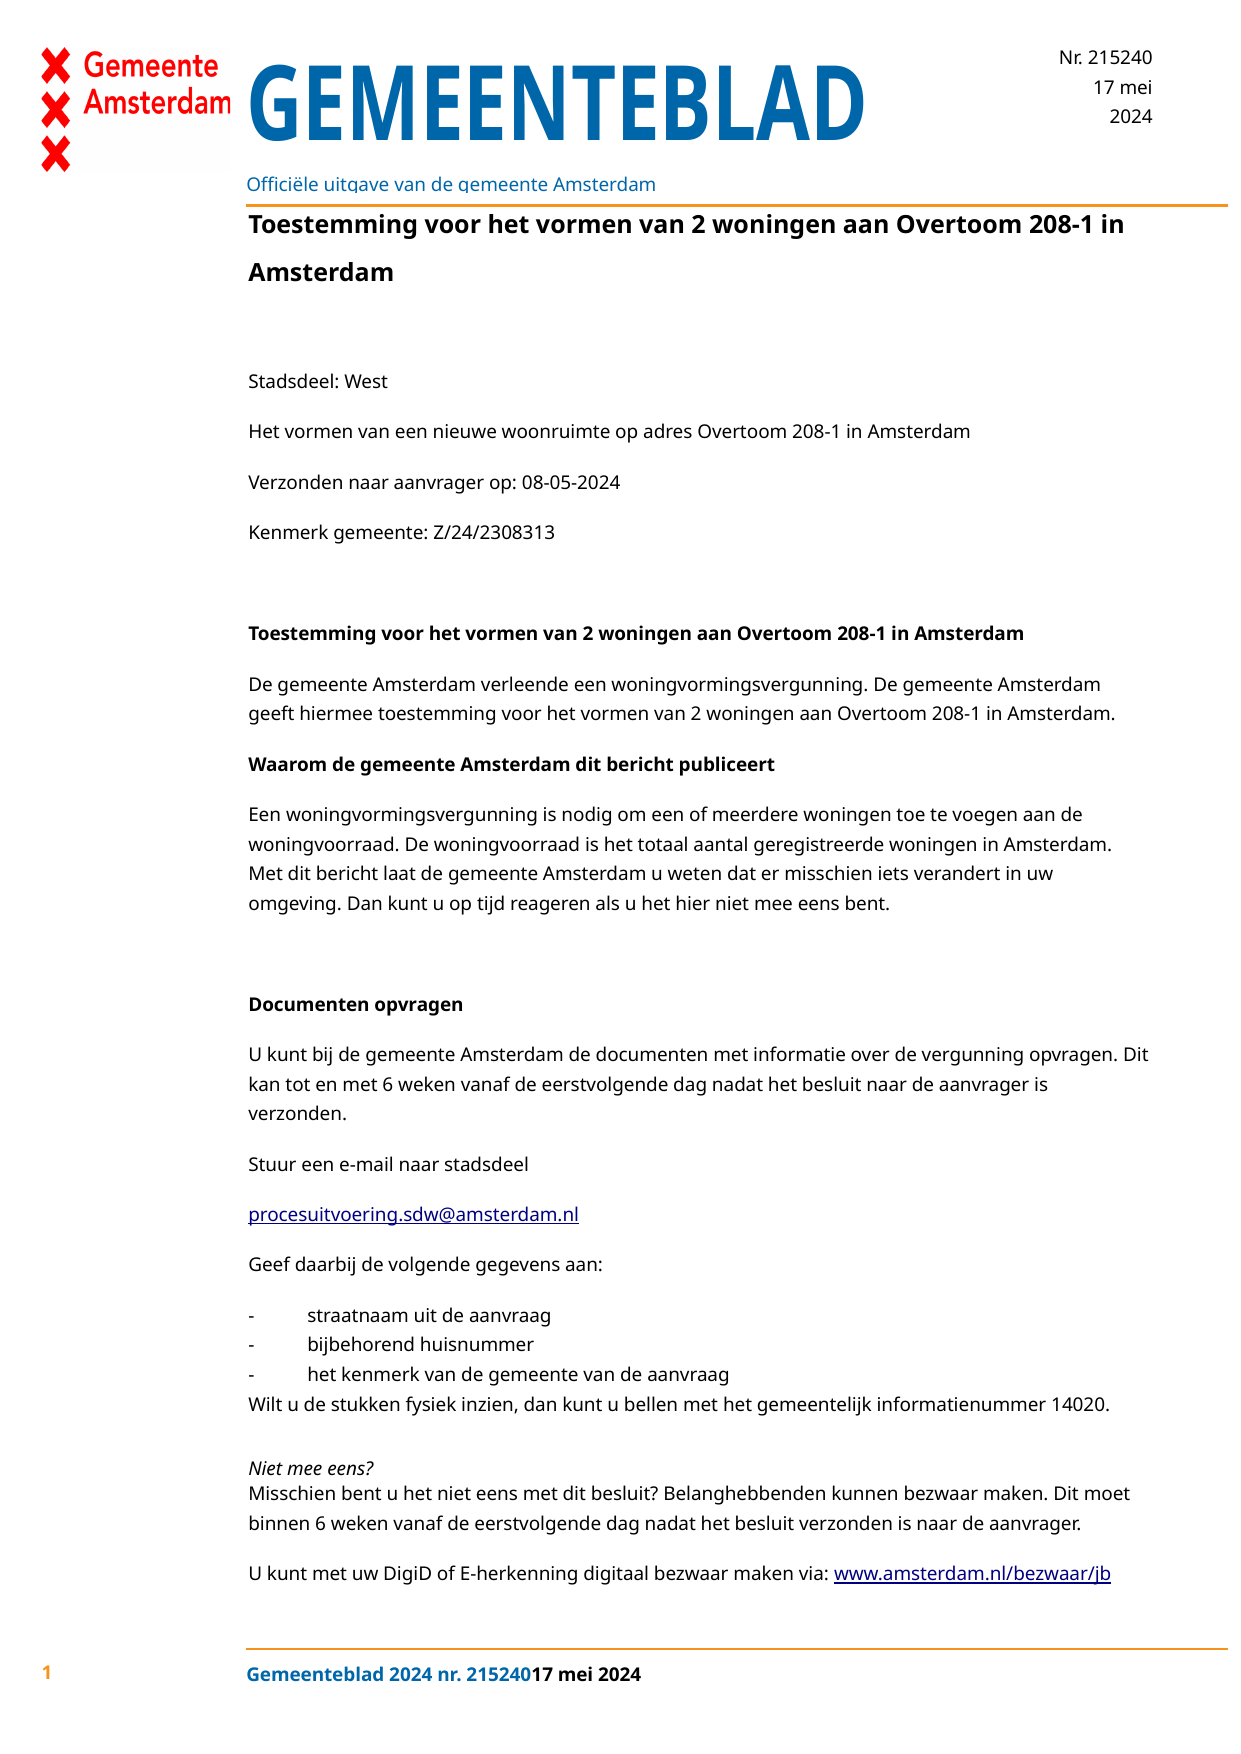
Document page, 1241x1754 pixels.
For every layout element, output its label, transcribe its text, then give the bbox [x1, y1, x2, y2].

text Het vormen van een nieuwe woonruimte op adres Overtoom 208-1 in Amsterdam [248, 419, 1152, 444]
text procesuitvoering.sdw@amsterdam.nl [248, 1201, 1152, 1227]
text Niet mee eens? [248, 1455, 1152, 1481]
text Wilt u de stukken fysiek inzien, dan kunt u bellen met het gemeentelijk informatienummer 14020. [248, 1391, 1152, 1417]
list bijbehorend huisnummer [248, 1332, 1152, 1357]
text Geef daarbij de volgende gegevens aan: [248, 1252, 1152, 1277]
text Waarom de gemeente Amsterdam dit bericht publiceert [248, 751, 1152, 777]
list het kenmerk van de gemeente van de aanvraag [248, 1361, 1152, 1387]
text De gemeente Amsterdam verleende een woningvormingsvergunning. De gemeente Amsterdam geeft hiermee toestemming voor het vormen van 2 woningen aan Overtoom 208-1 in Amsterdam. [248, 671, 1152, 726]
text U kunt met uw DigiD of E-herkenning digitaal bezwaar maken via: www.amsterdam.nl/bezwaar/jb [248, 1561, 1152, 1586]
list straatnaam uit de aanvraag [248, 1302, 1152, 1328]
text Kenmerk gemeente: Z/24/2308313 [248, 519, 1152, 545]
text Toestemming voor het vormen van 2 woningen aan Overtoom 208-1 in Amsterdam [248, 207, 1152, 288]
text Documenten opvragen [248, 991, 1152, 1017]
text Stuur een e-mail naar stadsdeel [248, 1151, 1152, 1177]
text Toestemming voor het vormen van 2 woningen aan Overtoom 208-1 in Amsterdam [248, 620, 1152, 646]
text Een woningvormingsvergunning is nodig om een of meerdere woningen toe te voegen aan de woningvoorraad. De woningvoorraad is het totaal aantal geregistreerde woningen in Amsterdam. Met dit bericht laat de gemeente Amsterdam u weten dat er misschien iets verandert in uw omgeving. Dan kunt u op tijd reageren als u het hier niet mee eens bent. [248, 801, 1152, 916]
text Verzonden naar aanvrager op: 08-05-2024 [248, 469, 1152, 495]
text Misschien bent u het niet eens met dit besluit? Belanghebbenden kunnen bezwaar maken. Dit moet binnen 6 weken vanaf de eerstvolgende dag nadat het besluit verzonden is naar de aanvrager. [248, 1481, 1152, 1536]
text Stadsdeel: West [248, 368, 1152, 394]
picture [41, 47, 231, 172]
text U kunt bij de gemeente Amsterdam de documenten met informatie over de vergunning opvragen. Dit kan tot en met 6 weken vanaf de eerstvolgende dag nadat het besluit naar de aanvrager is verzonden. [248, 1041, 1152, 1126]
